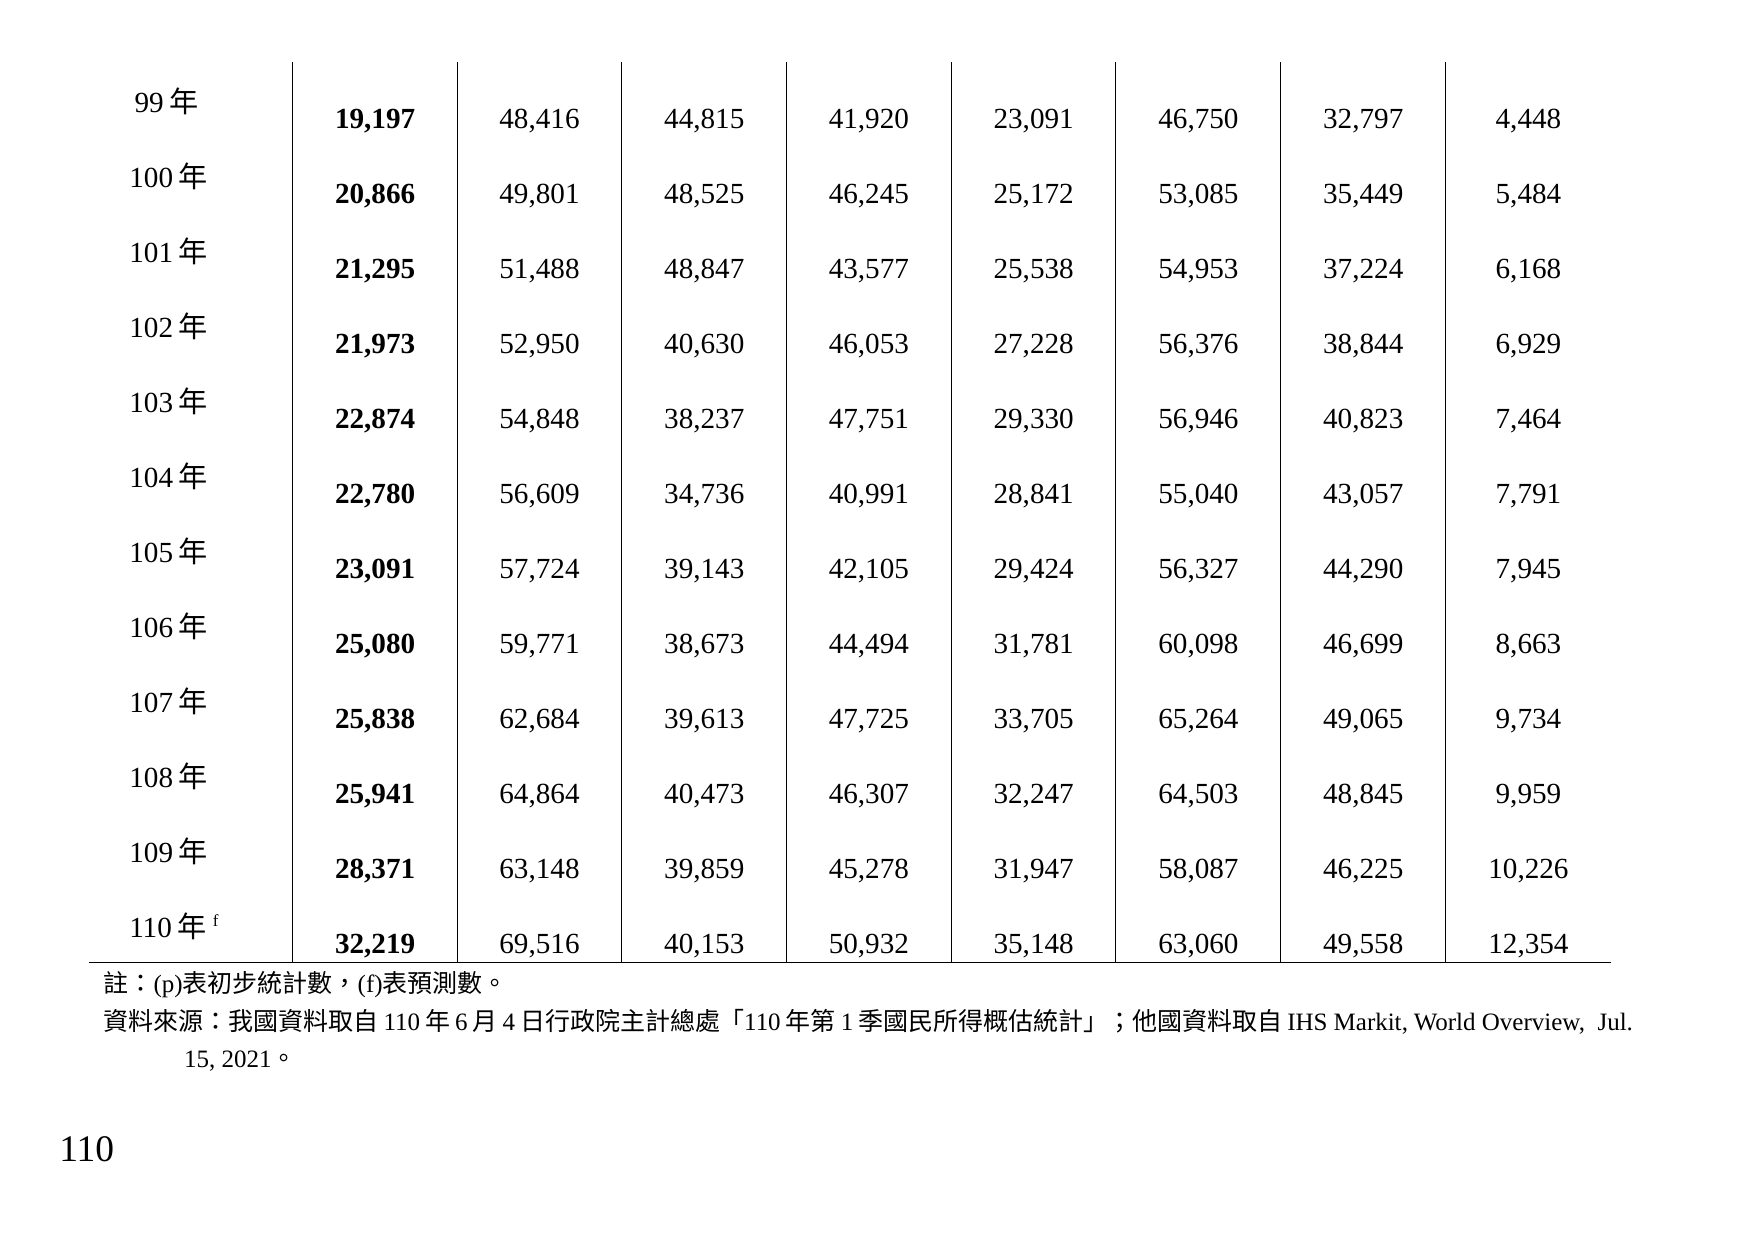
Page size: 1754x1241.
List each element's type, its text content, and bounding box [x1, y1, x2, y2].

table_cell 23,091 [952, 62, 1115, 137]
table_cell 25,941 [293, 737, 457, 812]
table_cell 50,932 [787, 887, 951, 962]
table_cell 102年 [89, 287, 292, 362]
table_cell 40,153 [622, 887, 786, 962]
table_cell 55,040 [1116, 437, 1280, 512]
table_cell 19,197 [293, 62, 457, 137]
table_cell 63,148 [458, 812, 621, 887]
table_cell 43,577 [787, 212, 951, 287]
table_cell 99年 [89, 62, 292, 137]
table_cell 105年 [89, 512, 292, 587]
table_cell 103年 [89, 362, 292, 437]
table_cell 39,613 [622, 662, 786, 737]
table_cell 10,226 [1446, 812, 1611, 887]
table_cell 21,295 [293, 212, 457, 287]
table_cell 12,354 [1446, 887, 1611, 962]
table_cell 39,143 [622, 512, 786, 587]
table_cell 41,920 [787, 62, 951, 137]
table_cell 109年 [89, 812, 292, 887]
table_cell 7,791 [1446, 437, 1611, 512]
table_cell 51,488 [458, 212, 621, 287]
table_cell 25,080 [293, 587, 457, 662]
table_cell 47,725 [787, 662, 951, 737]
table_cell 38,237 [622, 362, 786, 437]
table_cell 63,060 [1116, 887, 1280, 962]
table_cell 110年f [89, 887, 292, 962]
table_cell 29,424 [952, 512, 1115, 587]
table_cell 56,327 [1116, 512, 1280, 587]
table_cell 107年 [89, 662, 292, 737]
table_cell 27,228 [952, 287, 1115, 362]
table_cell 48,845 [1281, 737, 1445, 812]
table_cell 48,847 [622, 212, 786, 287]
table_cell 60,098 [1116, 587, 1280, 662]
table_cell 32,247 [952, 737, 1115, 812]
table_cell 9,734 [1446, 662, 1611, 737]
table_cell 48,525 [622, 137, 786, 212]
table_cell 22,780 [293, 437, 457, 512]
table_cell 49,801 [458, 137, 621, 212]
table_cell 104年 [89, 437, 292, 512]
table_cell 44,290 [1281, 512, 1445, 587]
table_cell 56,376 [1116, 287, 1280, 362]
table_cell 59,771 [458, 587, 621, 662]
table_cell 25,838 [293, 662, 457, 737]
table_cell 21,973 [293, 287, 457, 362]
table_cell 6,168 [1446, 212, 1611, 287]
table_cell 49,558 [1281, 887, 1445, 962]
table_cell 8,663 [1446, 587, 1611, 662]
table_cell 40,473 [622, 737, 786, 812]
table_cell 69,516 [458, 887, 621, 962]
table_cell 4,448 [1446, 62, 1611, 137]
table_cell 65,264 [1116, 662, 1280, 737]
table_cell 45,278 [787, 812, 951, 887]
table_cell 46,225 [1281, 812, 1445, 887]
table_cell 54,848 [458, 362, 621, 437]
text 資料來源：我國資料取自110年6月4日行政院主計總處「110年第1季國民所得概估統計」；他國資料取自IHS Markit, World Overview, Jul. 15, 2021。 [103, 1001, 1639, 1076]
table_cell 106年 [89, 587, 292, 662]
table_cell 64,864 [458, 737, 621, 812]
table_cell 38,844 [1281, 287, 1445, 362]
table_cell 23,091 [293, 512, 457, 587]
table_cell 46,245 [787, 137, 951, 212]
table_cell 28,841 [952, 437, 1115, 512]
table_cell 32,219 [293, 887, 457, 962]
table_cell 39,859 [622, 812, 786, 887]
table_cell 40,823 [1281, 362, 1445, 437]
table_cell 33,705 [952, 662, 1115, 737]
table_cell 7,464 [1446, 362, 1611, 437]
table_cell 37,224 [1281, 212, 1445, 287]
table_cell 6,929 [1446, 287, 1611, 362]
table_cell 35,449 [1281, 137, 1445, 212]
table_cell 7,945 [1446, 512, 1611, 587]
table_cell 46,053 [787, 287, 951, 362]
table_cell 57,724 [458, 512, 621, 587]
table_cell 40,991 [787, 437, 951, 512]
table_cell 20,866 [293, 137, 457, 212]
table_cell 108年 [89, 737, 292, 812]
table_cell 32,797 [1281, 62, 1445, 137]
table_cell 58,087 [1116, 812, 1280, 887]
table_cell 54,953 [1116, 212, 1280, 287]
table_cell 31,781 [952, 587, 1115, 662]
table_cell 44,494 [787, 587, 951, 662]
table_cell 25,172 [952, 137, 1115, 212]
table_cell 43,057 [1281, 437, 1445, 512]
table_cell 49,065 [1281, 662, 1445, 737]
table_cell 40,630 [622, 287, 786, 362]
table_cell 64,503 [1116, 737, 1280, 812]
table_cell 100年 [89, 137, 292, 212]
table_cell 44,815 [622, 62, 786, 137]
table_cell 42,105 [787, 512, 951, 587]
table_cell 56,609 [458, 437, 621, 512]
table_cell 47,751 [787, 362, 951, 437]
table_cell 101年 [89, 212, 292, 287]
table_cell 52,950 [458, 287, 621, 362]
table_cell 35,148 [952, 887, 1115, 962]
table_cell 34,736 [622, 437, 786, 512]
table_cell 25,538 [952, 212, 1115, 287]
table_cell 62,684 [458, 662, 621, 737]
table_cell 46,750 [1116, 62, 1280, 137]
table_cell 46,699 [1281, 587, 1445, 662]
text 註：(p)表初步統計數，(f)表預測數。 [103, 963, 1639, 1001]
table_cell 22,874 [293, 362, 457, 437]
table_cell 31,947 [952, 812, 1115, 887]
table_cell 38,673 [622, 587, 786, 662]
table_cell 28,371 [293, 812, 457, 887]
table_cell 48,416 [458, 62, 621, 137]
table_cell 53,085 [1116, 137, 1280, 212]
table_cell 5,484 [1446, 137, 1611, 212]
table_cell 46,307 [787, 737, 951, 812]
table_cell 29,330 [952, 362, 1115, 437]
table_cell 9,959 [1446, 737, 1611, 812]
table_cell 56,946 [1116, 362, 1280, 437]
